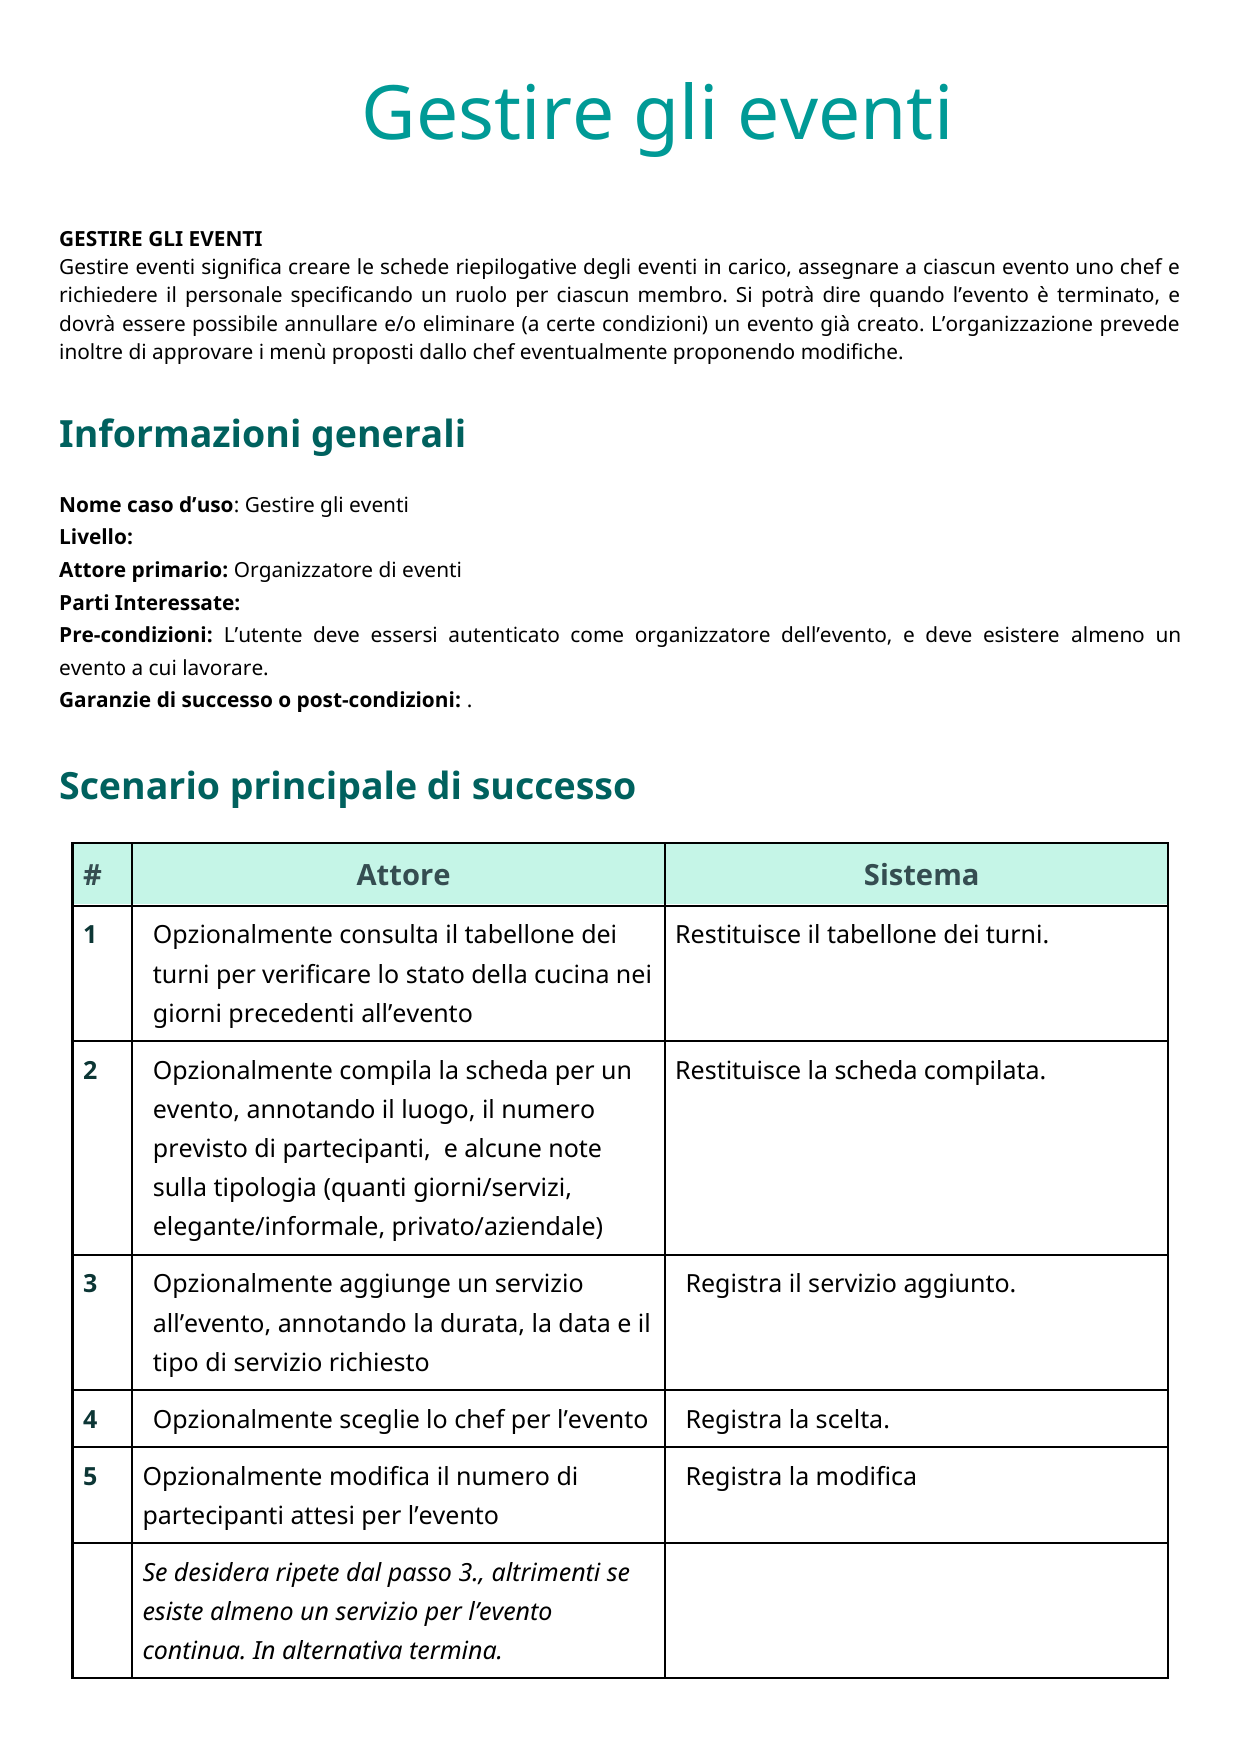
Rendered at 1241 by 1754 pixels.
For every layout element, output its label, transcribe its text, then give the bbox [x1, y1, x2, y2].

table_cell Opzionalmente aggiunge un servizio all’evento, annotando la durata, la data e il tipo di servizio richiesto [133, 1256, 664, 1389]
table_cell Se desidera ripete dal passo 3., altrimenti se esiste almeno un servizio per l’evento continua. In alternativa termina. [133, 1544, 664, 1677]
table_cell Opzionalmente compila la scheda per un evento, annotando il luogo, il numero previsto di partecipanti, e alcune note sulla tipologia (quanti giorni/servizi, elegante/informale, privato/aziendale) [133, 1042, 664, 1253]
subtitle Informazioni generali [59, 407, 1181, 458]
text Gestire eventi significa creare le schede riepilogative degli eventi in carico, assegnare a ciascun evento uno chef e richiedere il personale specificando un ruolo per ciascun membro. Si potrà dire quando l’evento è terminato, e dovrà essere possibile annullare e/o eliminare (a certe condizioni) un evento già creato. L’organizzazione prevede inoltre di approvare i menù proposti dallo chef eventualmente proponendo modifiche. [59, 252, 1181, 366]
table_cell Restituisce il tabellone dei turni. [666, 907, 1167, 1040]
table_cell Opzionalmente consulta il tabellone dei turni per verificare lo stato della cucina nei giorni precedenti all’evento [133, 907, 664, 1040]
text Garanzie di successo o post-condizioni: . [59, 685, 1181, 714]
text GESTIRE GLI EVENTI [59, 224, 1181, 252]
text Pre-condizioni: L’utente deve essersi autenticato come organizzatore dell’evento, e deve esistere almeno un evento a cui lavorare. [59, 620, 1181, 681]
text Parti Interessate: [59, 588, 1181, 616]
subtitle Gestire gli eventi [59, 59, 1181, 161]
text Attore primario: Organizzatore di eventi [59, 555, 1181, 583]
table_cell Registra la scelta. [666, 1391, 1167, 1446]
subtitle Scenario principale di successo [59, 760, 1181, 811]
table_cell Restituisce la scheda compilata. [666, 1042, 1167, 1253]
table_cell Opzionalmente modifica il numero di partecipanti attesi per l’evento [133, 1448, 664, 1542]
table_cell [666, 1544, 1167, 1677]
table_cell 5 [74, 1448, 131, 1542]
table_cell 1 [74, 907, 131, 1040]
table_header # [74, 844, 131, 904]
table_header Attore [133, 844, 664, 904]
table_cell 4 [74, 1391, 131, 1446]
table_cell Registra la modifica [666, 1448, 1167, 1542]
text Nome caso d’uso: Gestire gli eventi [59, 490, 1181, 518]
table_cell Opzionalmente sceglie lo chef per l’evento [133, 1391, 664, 1446]
text Livello: [59, 522, 1181, 551]
table_cell 3 [74, 1256, 131, 1389]
table_cell 2 [74, 1042, 131, 1253]
table_cell [74, 1544, 131, 1677]
table_header Sistema [666, 844, 1167, 904]
table_cell Registra il servizio aggiunto. [666, 1256, 1167, 1389]
